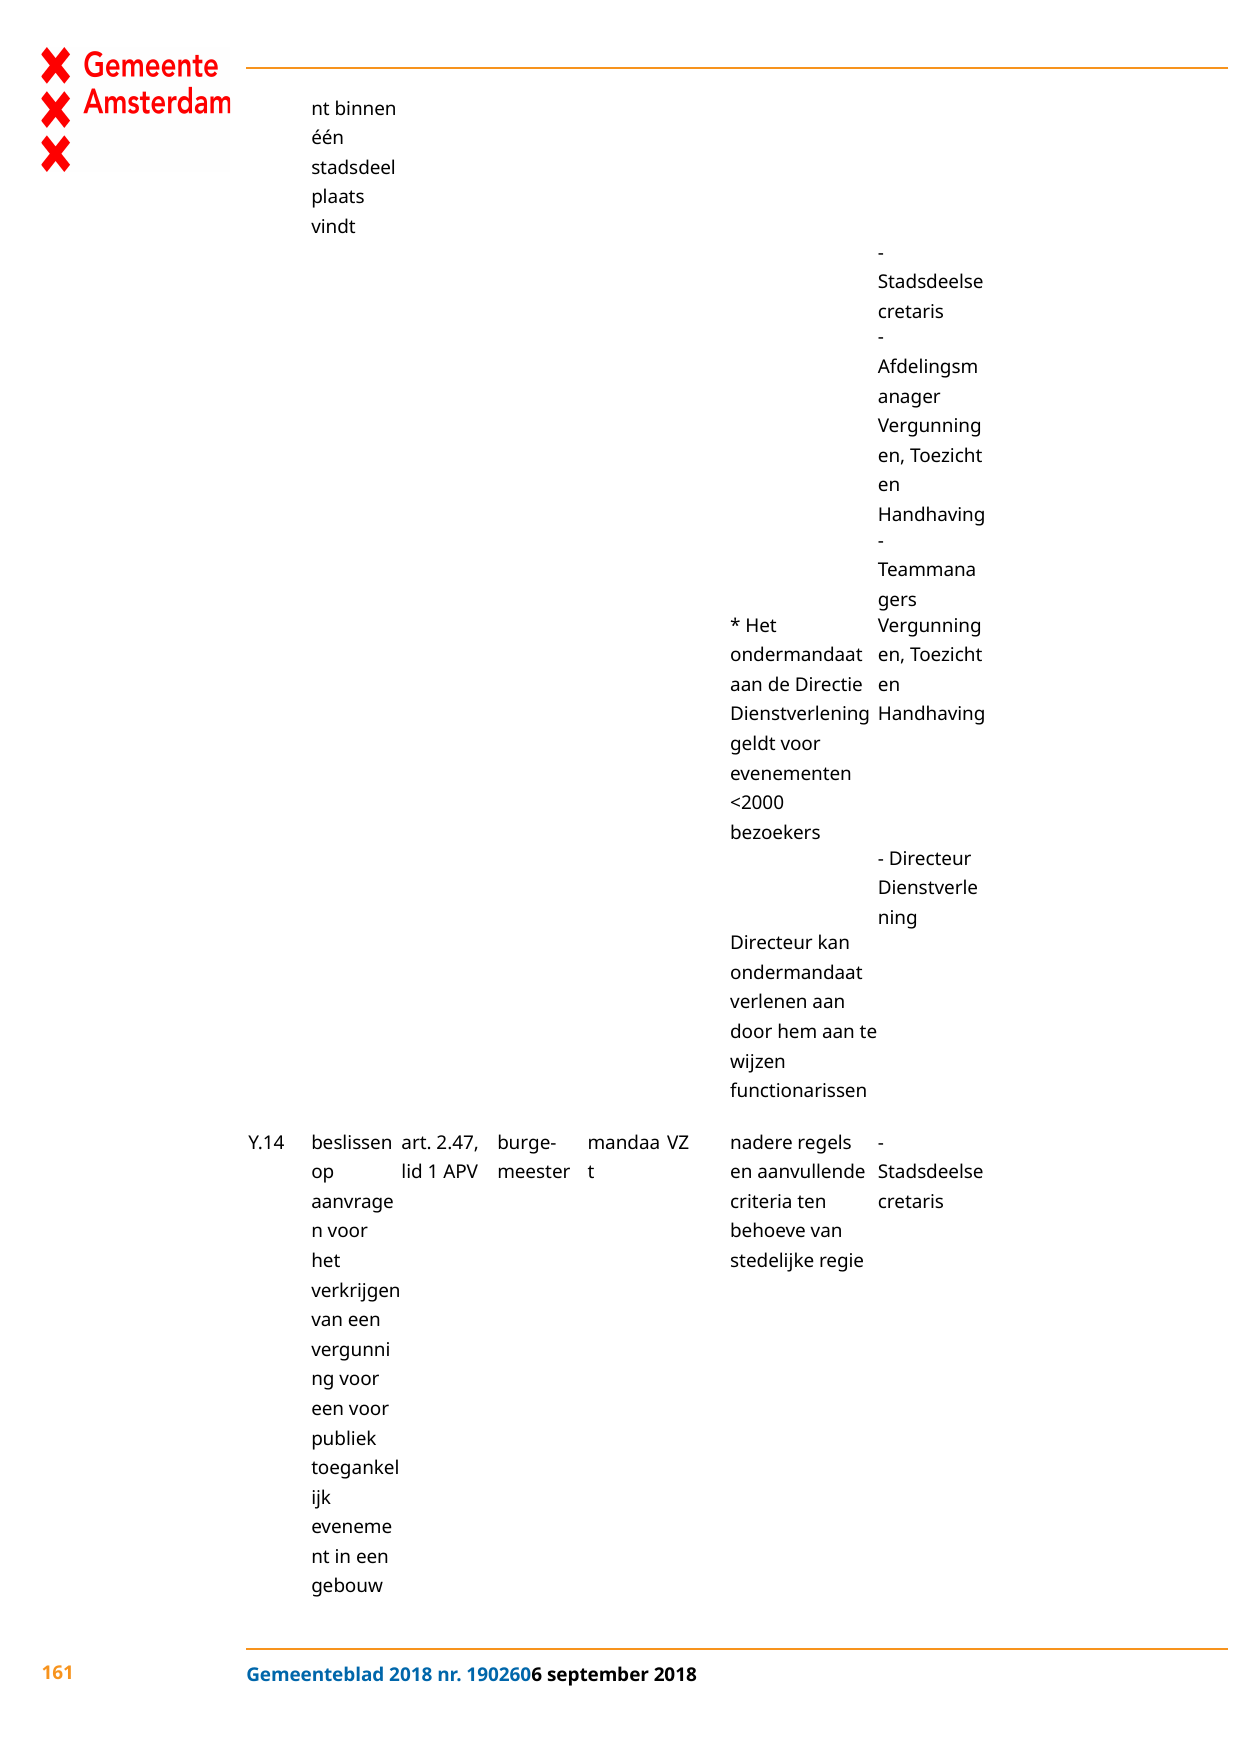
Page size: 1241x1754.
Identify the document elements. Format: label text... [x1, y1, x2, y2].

table_cell [401, 1103, 497, 1129]
table_cell Vergunningen, Toezicht en Handhaving [878, 612, 987, 845]
table_cell [987, 612, 1069, 845]
table_cell [311, 324, 401, 527]
table_cell [497, 324, 587, 527]
table_cell [588, 930, 667, 1103]
table_cell [497, 845, 587, 929]
table_cell mandaat [588, 1129, 667, 1598]
table_cell [730, 324, 878, 527]
table_cell [730, 95, 878, 239]
table_cell [878, 1103, 987, 1129]
table_cell - Teammanagers [878, 527, 987, 612]
table_cell [588, 324, 667, 527]
table_cell [1069, 845, 1152, 929]
table_cell [401, 95, 497, 239]
table_cell [588, 612, 667, 845]
table_cell [311, 845, 401, 929]
table_cell [401, 930, 497, 1103]
table_cell [987, 95, 1069, 239]
table_cell [248, 95, 311, 239]
table_cell [311, 1103, 401, 1129]
table_cell [588, 239, 667, 324]
table_cell [497, 239, 587, 324]
table_cell [311, 930, 401, 1103]
table_cell [730, 527, 878, 612]
table_cell [1069, 1103, 1152, 1129]
table_cell art. 2.47, lid 1 APV [401, 1129, 497, 1598]
table_cell [667, 527, 730, 612]
table_cell [311, 612, 401, 845]
table_cell [497, 95, 587, 239]
table_cell [248, 1103, 311, 1129]
table_cell VZ [667, 1129, 730, 1598]
table_cell [248, 324, 311, 527]
table_cell [987, 845, 1069, 929]
table_cell Y.14 [248, 1129, 311, 1598]
table_cell [1069, 95, 1152, 239]
table_cell [878, 930, 987, 1103]
table_cell [987, 930, 1069, 1103]
table_cell Directeur kan ondermandaat verlenen aan door hem aan te wijzen functionarissen [730, 930, 878, 1103]
table_cell - Afdelingsmanager Vergunningen, Toezicht en Handhaving [878, 324, 987, 527]
table_cell [667, 930, 730, 1103]
picture [41, 47, 231, 172]
table_cell [878, 95, 987, 239]
table_cell [401, 239, 497, 324]
table_cell [401, 527, 497, 612]
table_cell [987, 1129, 1069, 1598]
table_cell [401, 612, 497, 845]
table_cell [248, 930, 311, 1103]
table_cell * Het ondermandaat aan de Directie Dienstverlening geldt voor evenementen <2000 bezoekers [730, 612, 878, 845]
table_cell [667, 612, 730, 845]
table_cell [667, 1103, 730, 1129]
table_cell [497, 527, 587, 612]
table_cell [1069, 930, 1152, 1103]
table_cell [497, 612, 587, 845]
table_cell [401, 324, 497, 527]
table_cell [588, 95, 667, 239]
table_cell [667, 324, 730, 527]
table_cell [497, 930, 587, 1103]
table_cell [667, 239, 730, 324]
table_cell burge-meester [497, 1129, 587, 1598]
table_cell [1069, 239, 1152, 324]
table_cell [987, 324, 1069, 527]
table_cell [497, 1103, 587, 1129]
table_cell [1069, 1129, 1152, 1598]
table_cell [730, 239, 878, 324]
table_cell [1069, 527, 1152, 612]
table_cell nt binnen één stadsdeel plaats vindt [311, 95, 401, 239]
table_cell [588, 527, 667, 612]
table_cell [248, 239, 311, 324]
table_cell [588, 1103, 667, 1129]
table_cell [248, 612, 311, 845]
table_cell [311, 527, 401, 612]
table_cell nadere regels en aanvullende criteria ten behoeve van stedelijke regie [730, 1129, 878, 1598]
table_cell [248, 845, 311, 929]
table_cell [401, 845, 497, 929]
table_cell [248, 527, 311, 612]
table_cell [1069, 612, 1152, 845]
table_cell [1069, 324, 1152, 527]
table_cell [667, 95, 730, 239]
table_cell [588, 845, 667, 929]
table_cell [987, 239, 1069, 324]
table_cell [311, 239, 401, 324]
table_cell beslissen op aanvragen voor het verkrijgen van een vergunning voor een voor publiek toegankelijk evenement in een gebouw [311, 1129, 401, 1598]
table_cell - Stadsdeelsecretaris [878, 239, 987, 324]
table_cell [730, 1103, 878, 1129]
table_cell [987, 527, 1069, 612]
table_cell - Directeur Dienstverlening [878, 845, 987, 929]
table_cell - Stadsdeelsecretaris [878, 1129, 987, 1598]
table_cell [730, 845, 878, 929]
table_cell [987, 1103, 1069, 1129]
table_cell [667, 845, 730, 929]
